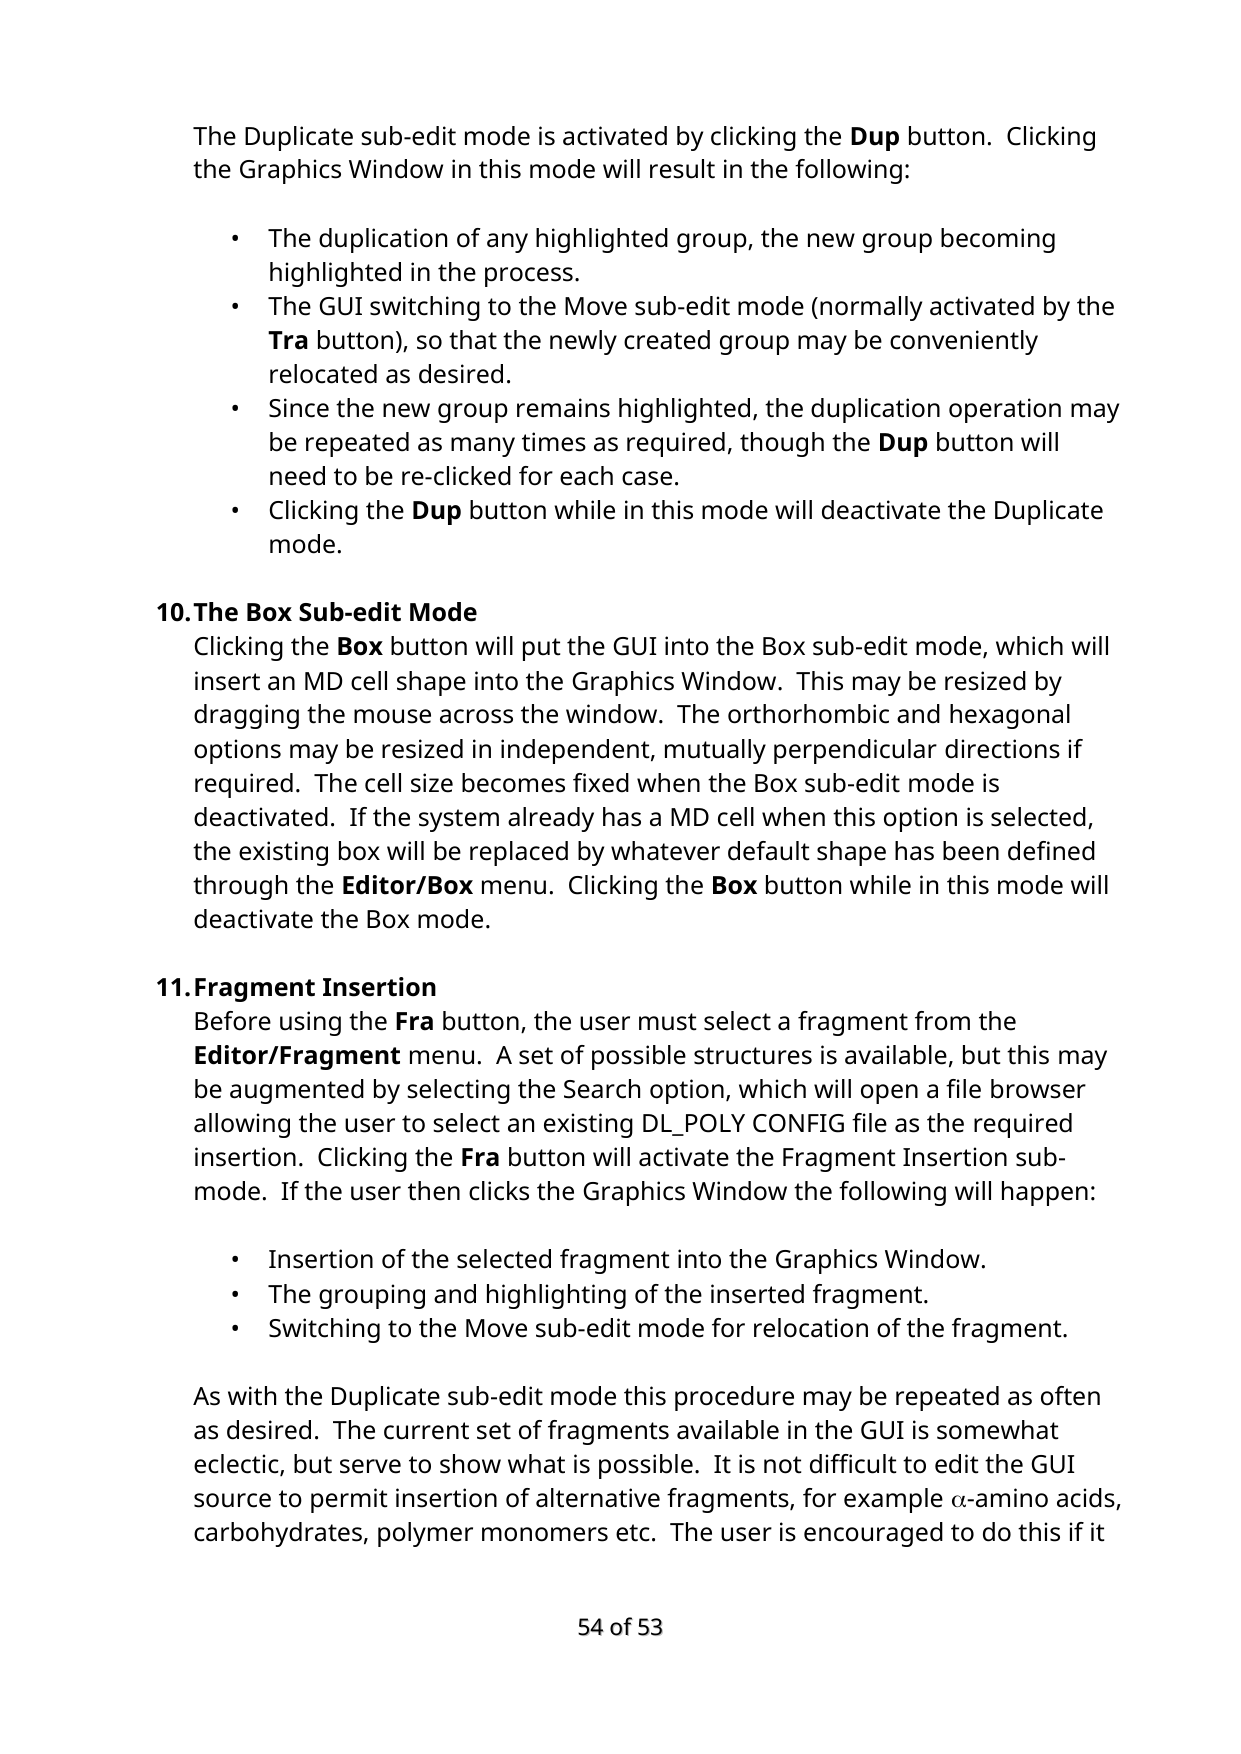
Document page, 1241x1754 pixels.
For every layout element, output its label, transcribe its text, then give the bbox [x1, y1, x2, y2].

list Switching to the Move sub-edit mode for relocation of the fragment. [230, 1310, 1122, 1344]
list Clicking the Box button will put the GUI into the Box sub-edit mode, which will insert an MD cell shape into the Graphics Window. This may be resized by dragging the mouse across the window. The orthorhombic and hexagonal options may be resized in independent, mutually perpendicular directions if required. The cell size becomes fixed when the Box sub-edit mode is deactivated. If the system already has a MD cell when this option is selected, the existing box will be replaced by whatever default shape has been defined through the Editor/Box menu. Clicking the Box button while in this mode will deactivate the Box mode. [156, 629, 1122, 936]
list Since the new group remains highlighted, the duplication operation may be repeated as many times as required, though the Dup button will need to be re-clicked for each case. [230, 391, 1122, 493]
list The Box Sub-edit Mode [156, 595, 1122, 629]
list Insertion of the selected fragment into the Graphics Window. [230, 1242, 1122, 1276]
list Clicking the Dup button while in this mode will deactivate the Duplicate mode. [230, 493, 1122, 561]
list The GUI switching to the Move sub-edit mode (normally activated by the Tra button), so that the newly created group may be conveniently relocated as desired. [230, 288, 1122, 391]
list Fragment Insertion [155, 970, 1122, 1004]
list The grouping and highlighting of the inserted fragment. [230, 1276, 1122, 1310]
text Before using the Fra button, the user must select a fragment from the Editor/Fragment menu. A set of possible structures is available, but this may be augmented by selecting the Search option, which will open a file browser allowing the user to select an existing DL_POLY CONFIG file as the required insertion. Clicking the Fra button will activate the Fragment Insertion sub-mode. If the user then clicks the Graphics Window the following will happen: [193, 1004, 1122, 1208]
text The Duplicate sub-edit mode is activated by clicking the Dup button. Clicking the Graphics Window in this mode will result in the following: [193, 118, 1122, 186]
text As with the Duplicate sub-edit mode this procedure may be repeated as often as desired. The current set of fragments available in the GUI is somewhat eclectic, but serve to show what is possible. It is not difficult to edit the GUI source to permit insertion of alternative fragments, for example -amino acids, carbohydrates, polymer monomers etc. The user is encouraged to do this if it [193, 1378, 1122, 1549]
list The duplication of any highlighted group, the new group becoming highlighted in the process. [230, 220, 1122, 288]
